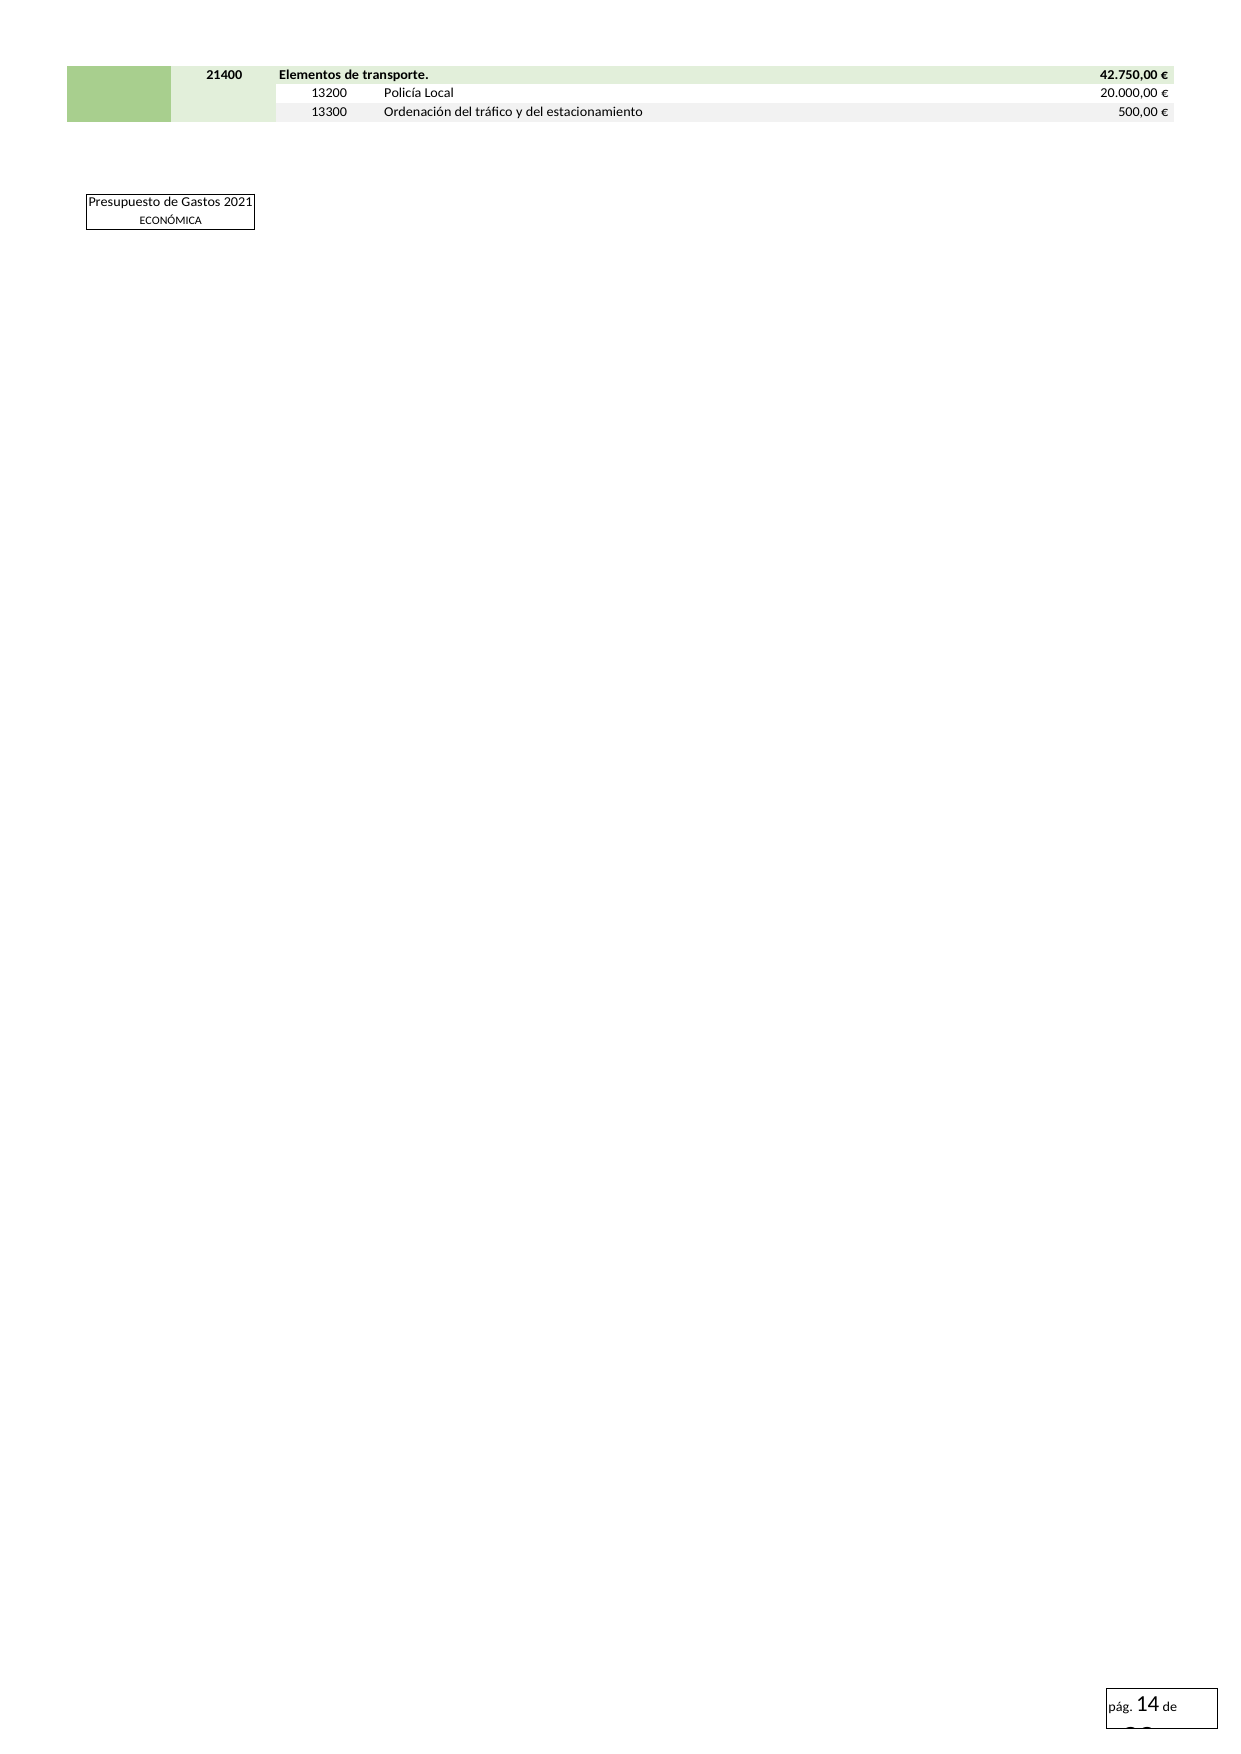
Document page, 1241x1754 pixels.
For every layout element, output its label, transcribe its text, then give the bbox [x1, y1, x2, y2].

table_cell 13200 Policía Local [276, 84, 871, 103]
table_cell 20.000,00 € [871, 84, 1174, 103]
table_cell 13300 Ordenación del tráfico y del estacionamiento [276, 103, 871, 122]
table_cell 42.750,00 € [871, 66, 1174, 84]
table_cell [67, 66, 171, 122]
table_cell [171, 84, 276, 122]
table_cell Elementos de transporte. [276, 66, 871, 84]
table_cell 500,00 € [871, 103, 1174, 122]
table_cell 21400 [171, 66, 276, 84]
